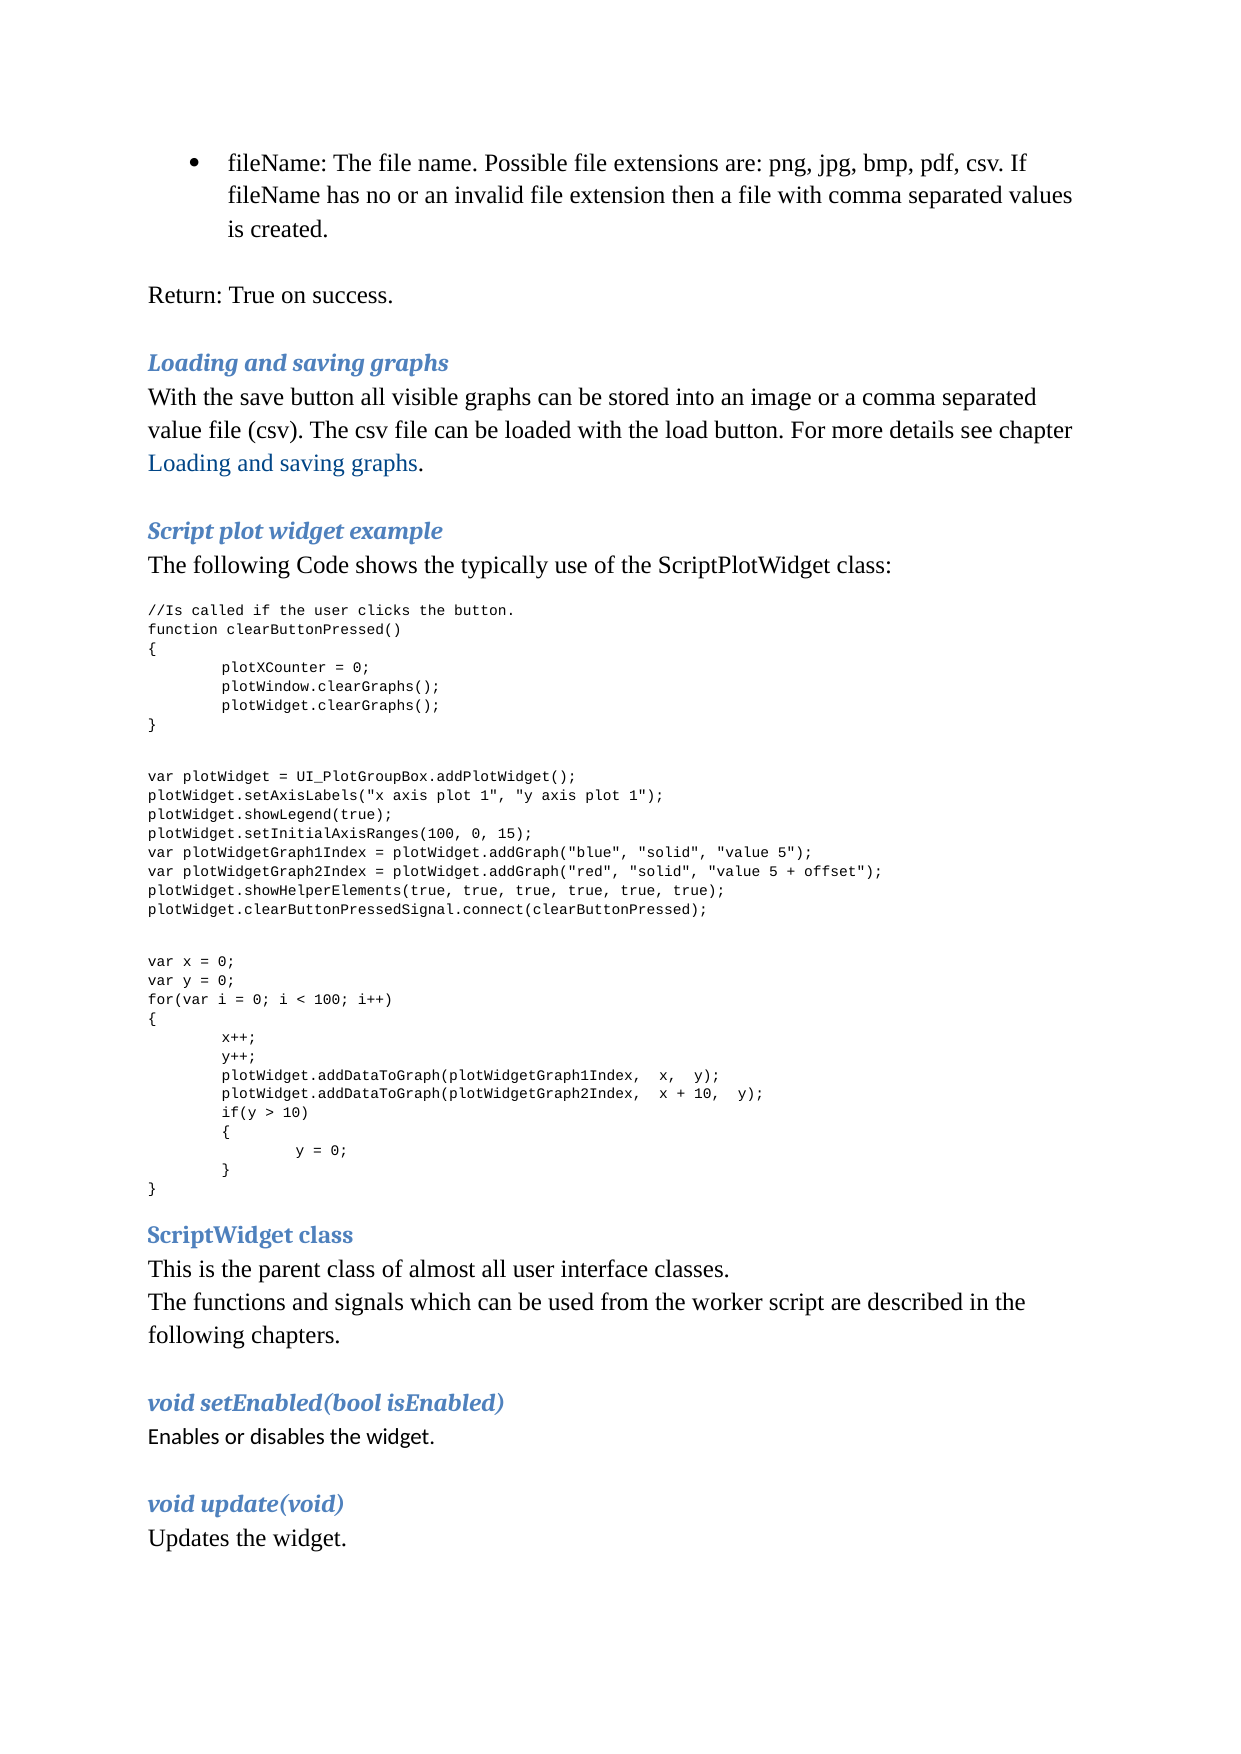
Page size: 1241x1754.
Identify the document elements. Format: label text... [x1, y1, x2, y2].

text plotWidget.clearGraphs(); [148, 698, 1093, 715]
text plotWidget.clearButtonPressedSignal.connect(clearButtonPressed); [148, 902, 1093, 918]
text y = 0; [148, 1143, 1093, 1160]
text This is the parent class of almost all user interface classes. [148, 1254, 1093, 1283]
subtitle void setEnabled(bool isEnabled) [148, 1389, 1093, 1418]
text plotWidget.showHelperElements(true, true, true, true, true, true); [148, 883, 1093, 899]
text } [148, 717, 1093, 734]
text plotWidget.addDataToGraph(plotWidgetGraph2Index, x + 10, y); [148, 1087, 1093, 1103]
text for(var i = 0; i < 100; i++) [148, 992, 1093, 1008]
text { [148, 641, 1093, 658]
text if(y > 10) [148, 1106, 1093, 1122]
subtitle Loading and saving graphs [148, 349, 1093, 377]
list Return: True on success. [148, 280, 1093, 308]
text var plotWidgetGraph1Index = plotWidget.addGraph("blue", "solid", "value 5"); [148, 845, 1093, 862]
text var plotWidgetGraph2Index = plotWidget.addGraph("red", "solid", "value 5 + offset"); [148, 864, 1093, 881]
text Updates the widget. [148, 1523, 1093, 1552]
text var y = 0; [148, 973, 1093, 989]
text //Is called if the user clicks the button. [148, 603, 1093, 620]
text plotXCounter = 0; [148, 660, 1093, 677]
subtitle Script plot widget example [148, 517, 1093, 545]
text With the save button all visible graphs can be stored into an image or a comma separated value file (csv). The csv file can be loaded with the load button. For more details see chapter Loading and saving graphs. [148, 382, 1093, 476]
text plotWidget.showLegend(true); [148, 807, 1093, 824]
list fileName: The file name. Possible file extensions are: png, jpg, bmp, pdf, csv. If fileName has no or an invalid file extension then a file with comma separated values is created. [190, 148, 1093, 242]
text x++; [148, 1030, 1093, 1046]
text The following Code shows the typically use of the ScriptPlotWidget class: [148, 550, 1093, 578]
text { [148, 1011, 1093, 1027]
text Enables or disables the widget. [148, 1422, 1093, 1450]
text { [148, 1124, 1093, 1141]
text var plotWidget = UI_PlotGroupBox.addPlotWidget(); [148, 769, 1093, 786]
text The functions and signals which can be used from the worker script are described in the following chapters. [148, 1287, 1093, 1349]
text plotWindow.clearGraphs(); [148, 679, 1093, 696]
subtitle ScriptWidget class [148, 1221, 1093, 1250]
text plotWidget.addDataToGraph(plotWidgetGraph1Index, x, y); [148, 1068, 1093, 1084]
text } [148, 1162, 1093, 1179]
text function clearButtonPressed() [148, 622, 1093, 639]
text var x = 0; [148, 954, 1093, 971]
text plotWidget.setInitialAxisRanges(100, 0, 15); [148, 826, 1093, 843]
text plotWidget.setAxisLabels("x axis plot 1", "y axis plot 1"); [148, 788, 1093, 805]
subtitle void update(void) [148, 1490, 1093, 1519]
text y++; [148, 1049, 1093, 1065]
text } [148, 1181, 1093, 1198]
